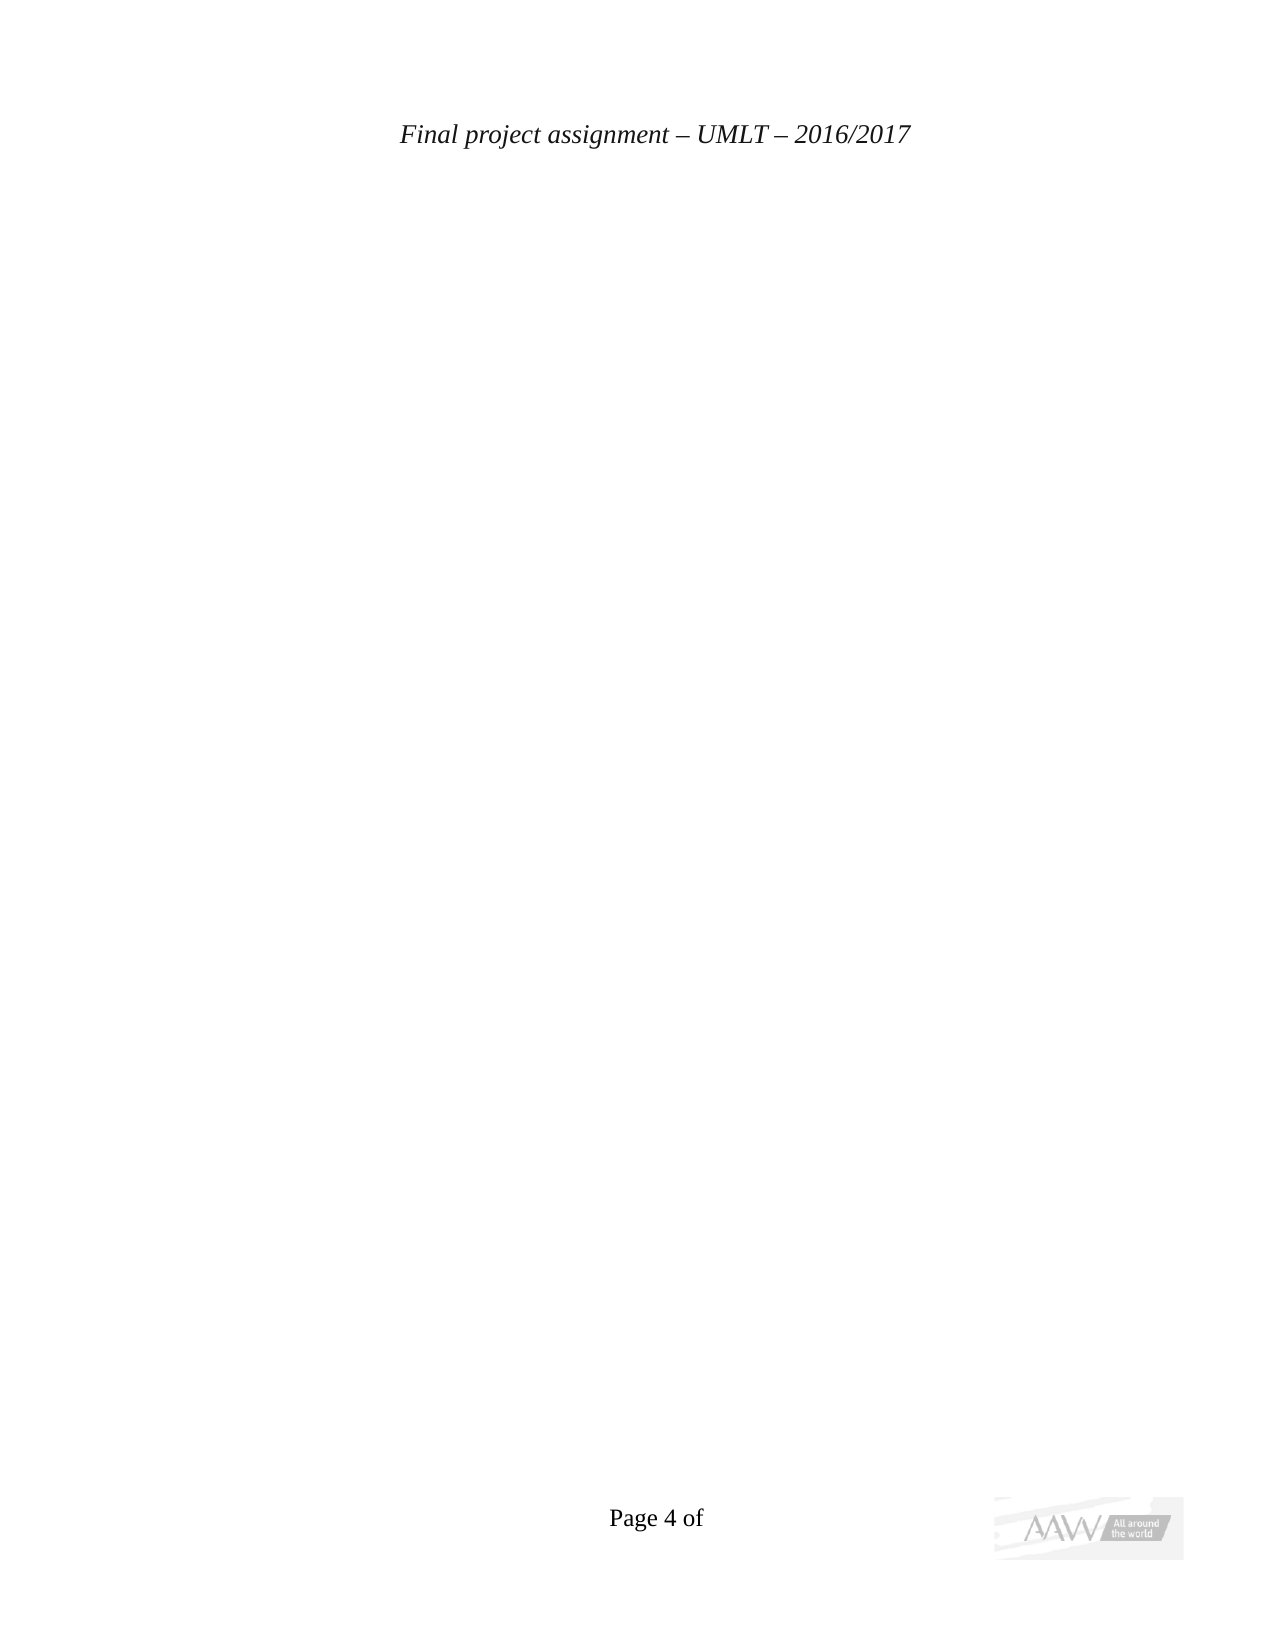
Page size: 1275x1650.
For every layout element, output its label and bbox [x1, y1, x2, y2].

picture [994, 1497, 1184, 1560]
